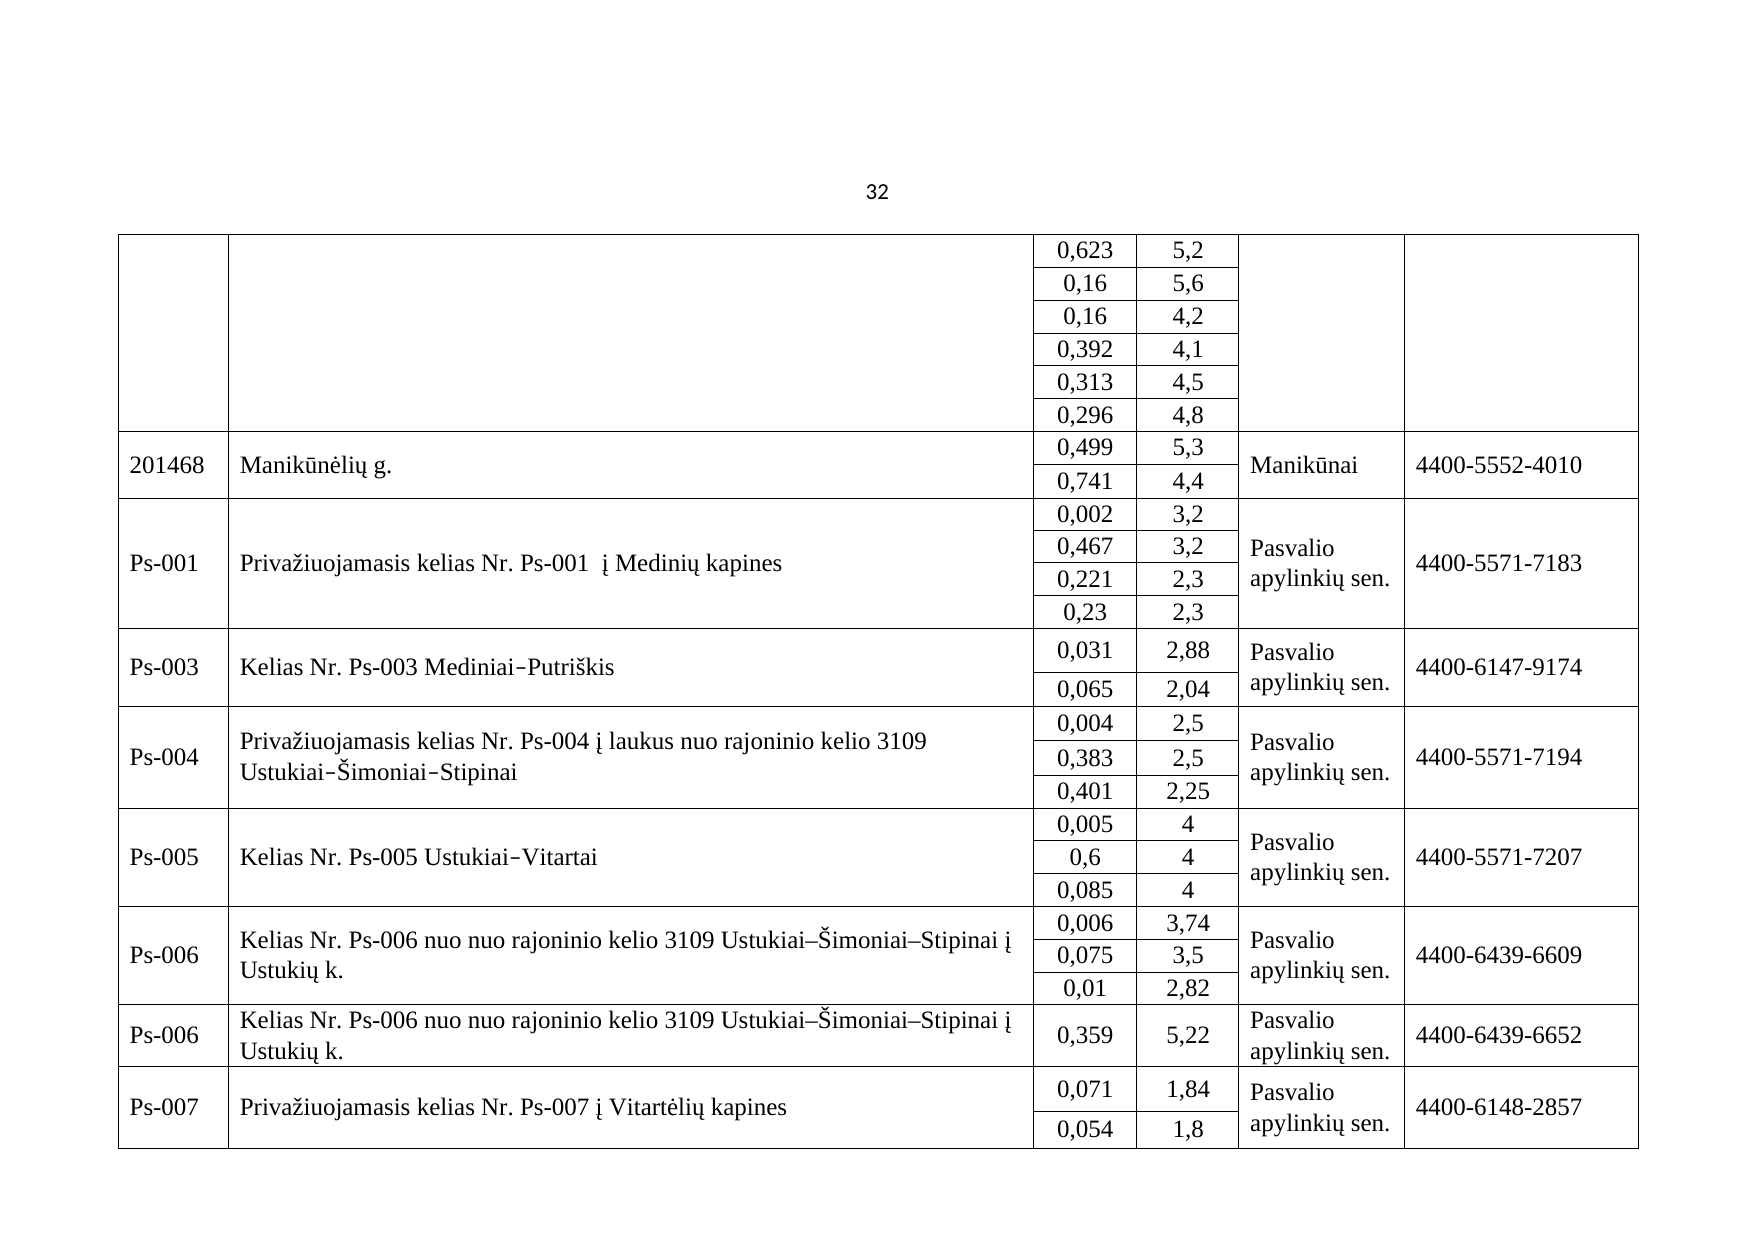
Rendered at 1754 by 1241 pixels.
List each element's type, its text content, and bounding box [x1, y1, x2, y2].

table_cell 0,005 [1034, 809, 1136, 840]
table_cell Ps-003 [119, 629, 228, 706]
table_cell [119, 235, 228, 431]
table_cell Kelias Nr. Ps-005 Ustukiai–Vitartai [229, 809, 1033, 906]
table_cell 4 [1137, 874, 1238, 906]
table_cell 4 [1137, 841, 1238, 873]
table_cell [1239, 235, 1404, 431]
table_cell 4,1 [1137, 334, 1238, 365]
table_cell 0,359 [1034, 1005, 1136, 1066]
table_cell 5,2 [1137, 235, 1238, 267]
table_cell Kelias Nr. Ps-003 Mediniai–Putriškis [229, 629, 1033, 706]
table_cell 0,741 [1034, 465, 1136, 498]
table_cell 4400-6147-9174 [1405, 629, 1638, 706]
table_cell 201468 [119, 432, 228, 498]
table_cell 0,623 [1034, 235, 1136, 267]
table_cell 0,23 [1034, 596, 1136, 628]
table_cell 0,296 [1034, 399, 1136, 431]
table_cell Ps-006 [119, 907, 228, 1004]
table_cell Manikūnai [1239, 432, 1404, 498]
table_cell 4,2 [1137, 301, 1238, 332]
table_cell Pasvalio apylinkių sen. [1239, 907, 1404, 1004]
table_cell 0,065 [1034, 673, 1136, 706]
table_cell 4,4 [1137, 465, 1238, 498]
table_cell Ps-001 [119, 499, 228, 628]
table_cell 2,88 [1137, 629, 1238, 672]
table_cell Pasvalio apylinkių sen. [1239, 809, 1404, 906]
table_cell 0,006 [1034, 907, 1136, 939]
table_cell 2,5 [1137, 707, 1238, 740]
table_cell 2,25 [1137, 776, 1238, 807]
table_cell Privažiuojamasis kelias Nr. Ps-007 į Vitartėlių kapines [229, 1067, 1033, 1148]
table_cell 0,031 [1034, 629, 1136, 672]
table_cell 5,22 [1137, 1005, 1238, 1066]
table_cell 0,313 [1034, 366, 1136, 398]
table_cell Pasvalio apylinkių sen. [1239, 1067, 1404, 1148]
table_cell [229, 235, 1033, 431]
table_cell 3,5 [1137, 940, 1238, 972]
table_cell 0,467 [1034, 531, 1136, 562]
table_cell Pasvalio apylinkių sen. [1239, 707, 1404, 807]
table_cell Privažiuojamasis kelias Nr. Ps-001 į Medinių kapines [229, 499, 1033, 628]
table_cell Ps-004 [119, 707, 228, 807]
table_cell 0,004 [1034, 707, 1136, 740]
table_cell 0,075 [1034, 940, 1136, 972]
table_cell 2,3 [1137, 596, 1238, 628]
table_cell 5,6 [1137, 268, 1238, 299]
table_cell Kelias Nr. Ps-006 nuo nuo rajoninio kelio 3109 Ustukiai–Šimoniai–Stipinai į Ustukių k. [229, 907, 1033, 1004]
table_cell 2,82 [1137, 973, 1238, 1004]
table_cell Privažiuojamasis kelias Nr. Ps-004 į laukus nuo rajoninio kelio 3109 Ustukiai–Šimoniai–Stipinai [229, 707, 1033, 807]
table_cell 0,401 [1034, 776, 1136, 807]
table_cell 0,392 [1034, 334, 1136, 365]
table_cell 2,3 [1137, 563, 1238, 595]
table_cell 0,16 [1034, 301, 1136, 332]
table_cell 4400-5571-7207 [1405, 809, 1638, 906]
table_cell 3,74 [1137, 907, 1238, 939]
table_cell 0,6 [1034, 841, 1136, 873]
table_cell 5,3 [1137, 432, 1238, 464]
table_cell 0,221 [1034, 563, 1136, 595]
table_cell 4400-6439-6609 [1405, 907, 1638, 1004]
table_cell 1,8 [1137, 1112, 1238, 1148]
table_cell 3,2 [1137, 531, 1238, 562]
table_cell Kelias Nr. Ps-006 nuo nuo rajoninio kelio 3109 Ustukiai–Šimoniai–Stipinai į Ustukių k. [229, 1005, 1033, 1066]
table_cell 0,01 [1034, 973, 1136, 1004]
table_cell 4400-5571-7194 [1405, 707, 1638, 807]
table_cell 4400-5571-7183 [1405, 499, 1638, 628]
table_cell 4,8 [1137, 399, 1238, 431]
table_cell 4,5 [1137, 366, 1238, 398]
table_cell 0,054 [1034, 1112, 1136, 1148]
table_cell 2,5 [1137, 741, 1238, 775]
table_cell 1,84 [1137, 1067, 1238, 1111]
table_cell 4 [1137, 809, 1238, 840]
table_cell 0,071 [1034, 1067, 1136, 1111]
table_cell 4400-6439-6652 [1405, 1005, 1638, 1066]
table_cell Ps-007 [119, 1067, 228, 1148]
table_cell 0,16 [1034, 268, 1136, 299]
table_cell Pasvalio apylinkių sen. [1239, 499, 1404, 628]
table_cell 2,04 [1137, 673, 1238, 706]
table_cell 4400-5552-4010 [1405, 432, 1638, 498]
table_cell Ps-005 [119, 809, 228, 906]
table_cell 0,499 [1034, 432, 1136, 464]
table_cell [1405, 235, 1638, 431]
table_cell Pasvalio apylinkių sen. [1239, 1005, 1404, 1066]
table_cell 0,383 [1034, 741, 1136, 775]
table_cell Pasvalio apylinkių sen. [1239, 629, 1404, 706]
table_cell 0,085 [1034, 874, 1136, 906]
table_cell Ps-006 [119, 1005, 228, 1066]
table_cell 3,2 [1137, 499, 1238, 529]
table_cell Manikūnėlių g. [229, 432, 1033, 498]
table_cell 4400-6148-2857 [1405, 1067, 1638, 1148]
table_cell 0,002 [1034, 499, 1136, 529]
